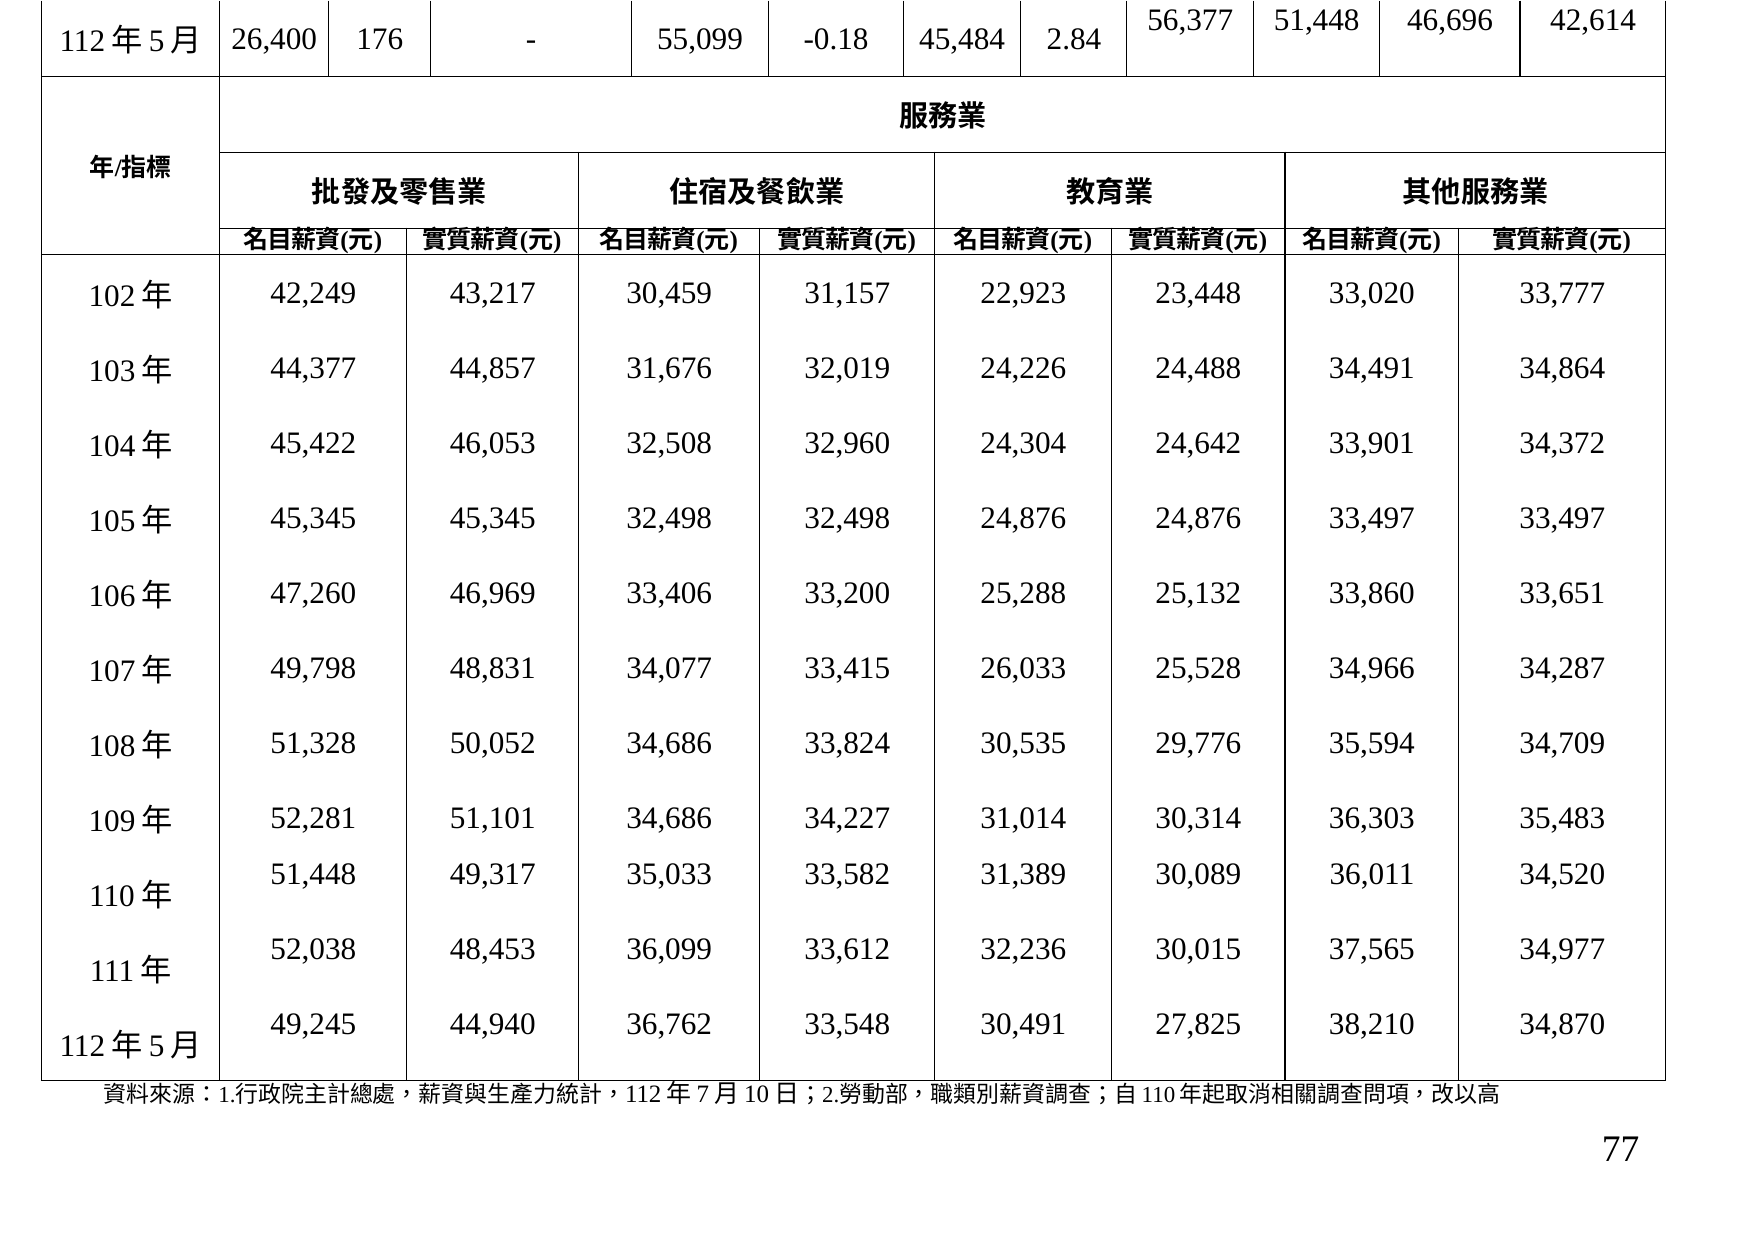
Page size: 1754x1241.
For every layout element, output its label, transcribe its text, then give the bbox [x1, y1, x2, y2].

table_cell 108年 [42, 705, 219, 780]
table_cell 34,870 [1459, 1005, 1665, 1080]
table_cell 36,762 [579, 1005, 759, 1080]
table_cell 51,448 [1254, 1, 1379, 76]
table_cell 56,377 [1127, 1, 1253, 76]
table_cell 年/指標 [42, 77, 219, 254]
table_cell 名目薪資(元) [935, 229, 1111, 254]
table_cell 24,226 [935, 330, 1111, 405]
table_cell 24,876 [935, 480, 1111, 555]
table_cell 30,015 [1112, 930, 1284, 1005]
table_cell 30,089 [1112, 855, 1284, 930]
table_cell 26,400 [220, 1, 328, 76]
table_cell 52,281 [220, 780, 406, 855]
table_cell 107年 [42, 630, 219, 705]
table_cell 名目薪資(元) [1286, 229, 1458, 254]
table_cell 2.84 [1021, 1, 1126, 76]
table_cell 55,099 [632, 1, 768, 76]
table_cell 33,497 [1286, 480, 1458, 555]
text 資料來源：1.行政院主計總處，薪資與生產力統計，112年7月10日；2.勞動部，職類別薪資調查；自110年起取消相關調查問項，改以高 [103, 1081, 1639, 1108]
table_cell 33,860 [1286, 555, 1458, 630]
table_cell 111年 [42, 930, 219, 1005]
table_cell 42,249 [220, 255, 406, 330]
table_cell 住宿及餐飲業 [579, 153, 934, 228]
table_cell 112年5月 [42, 1005, 219, 1080]
table_cell 34,520 [1459, 855, 1665, 930]
table_cell 實質薪資(元) [1459, 229, 1665, 254]
table_cell 46,053 [407, 405, 578, 480]
table_cell 34,709 [1459, 705, 1665, 780]
table_cell 51,101 [407, 780, 578, 855]
table_cell 49,317 [407, 855, 578, 930]
table_cell 30,314 [1112, 780, 1284, 855]
table_cell 49,798 [220, 630, 406, 705]
table_cell 名目薪資(元) [579, 229, 759, 254]
table_cell 批發及零售業 [220, 153, 578, 228]
table_cell 34,686 [579, 780, 759, 855]
table_cell 教育業 [935, 153, 1284, 228]
table_cell 34,491 [1286, 330, 1458, 405]
table_cell 32,960 [760, 405, 934, 480]
table_cell 33,582 [760, 855, 934, 930]
table_cell 104年 [42, 405, 219, 480]
table_cell 33,020 [1286, 255, 1458, 330]
table_cell 33,824 [760, 705, 934, 780]
table_cell 46,969 [407, 555, 578, 630]
table_cell 51,448 [220, 855, 406, 930]
table_cell 36,011 [1286, 855, 1458, 930]
table_cell 24,642 [1112, 405, 1284, 480]
table_cell 名目薪資(元) [220, 229, 406, 254]
table_cell 實質薪資(元) [1112, 229, 1284, 254]
table_cell 29,776 [1112, 705, 1284, 780]
table_cell 32,498 [760, 480, 934, 555]
table_cell 34,227 [760, 780, 934, 855]
table_cell 34,077 [579, 630, 759, 705]
table_cell 34,372 [1459, 405, 1665, 480]
table_cell 23,448 [1112, 255, 1284, 330]
table_cell 33,406 [579, 555, 759, 630]
table_cell 33,612 [760, 930, 934, 1005]
table_cell 51,328 [220, 705, 406, 780]
table_cell 35,594 [1286, 705, 1458, 780]
table_cell - [431, 1, 631, 76]
table_cell 實質薪資(元) [760, 229, 934, 254]
table_cell 其他服務業 [1286, 153, 1665, 228]
table_cell 33,497 [1459, 480, 1665, 555]
table_cell 25,288 [935, 555, 1111, 630]
table_cell 31,157 [760, 255, 934, 330]
table_cell 102年 [42, 255, 219, 330]
table_cell 32,236 [935, 930, 1111, 1005]
table_cell 24,488 [1112, 330, 1284, 405]
table_cell 34,686 [579, 705, 759, 780]
table_cell 47,260 [220, 555, 406, 630]
table_cell 105年 [42, 480, 219, 555]
table_cell 33,415 [760, 630, 934, 705]
table_cell 45,345 [220, 480, 406, 555]
table_cell 37,565 [1286, 930, 1458, 1005]
table_cell 32,498 [579, 480, 759, 555]
table_cell 50,052 [407, 705, 578, 780]
table_cell 45,345 [407, 480, 578, 555]
table_cell 110年 [42, 855, 219, 930]
table_cell 44,940 [407, 1005, 578, 1080]
table_cell 30,459 [579, 255, 759, 330]
table_cell 33,777 [1459, 255, 1665, 330]
table_cell 45,484 [904, 1, 1020, 76]
table_cell 46,696 [1380, 1, 1519, 76]
table_cell 34,966 [1286, 630, 1458, 705]
table_cell 22,923 [935, 255, 1111, 330]
table_cell 34,864 [1459, 330, 1665, 405]
table_cell 24,304 [935, 405, 1111, 480]
table_cell 52,038 [220, 930, 406, 1005]
table_cell 103年 [42, 330, 219, 405]
table_cell 32,019 [760, 330, 934, 405]
table_cell 25,132 [1112, 555, 1284, 630]
table_cell 30,491 [935, 1005, 1111, 1080]
table_cell 32,508 [579, 405, 759, 480]
table_cell 31,389 [935, 855, 1111, 930]
table_cell 30,535 [935, 705, 1111, 780]
table_cell 35,483 [1459, 780, 1665, 855]
table_cell 31,014 [935, 780, 1111, 855]
table_cell 48,453 [407, 930, 578, 1005]
table_cell 38,210 [1286, 1005, 1458, 1080]
table_cell -0.18 [769, 1, 903, 76]
table_cell 27,825 [1112, 1005, 1284, 1080]
table_cell 109年 [42, 780, 219, 855]
table_cell 35,033 [579, 855, 759, 930]
table_cell 24,876 [1112, 480, 1284, 555]
table_cell 106年 [42, 555, 219, 630]
table_cell 實質薪資(元) [407, 229, 578, 254]
table_cell 34,977 [1459, 930, 1665, 1005]
table_cell 43,217 [407, 255, 578, 330]
table_cell 33,548 [760, 1005, 934, 1080]
table_cell 33,901 [1286, 405, 1458, 480]
table_cell 34,287 [1459, 630, 1665, 705]
table_cell 176 [329, 1, 430, 76]
table_cell 33,651 [1459, 555, 1665, 630]
table_cell 49,245 [220, 1005, 406, 1080]
table_cell 44,857 [407, 330, 578, 405]
table_cell 33,200 [760, 555, 934, 630]
table_cell 服務業 [220, 77, 1665, 152]
table_cell 42,614 [1521, 1, 1665, 76]
table_cell 25,528 [1112, 630, 1284, 705]
table_cell 48,831 [407, 630, 578, 705]
table_cell 26,033 [935, 630, 1111, 705]
table_cell 44,377 [220, 330, 406, 405]
table_cell 36,303 [1286, 780, 1458, 855]
table_cell 112年5月 [42, 1, 219, 76]
table_cell 45,422 [220, 405, 406, 480]
table_cell 31,676 [579, 330, 759, 405]
table_cell 36,099 [579, 930, 759, 1005]
